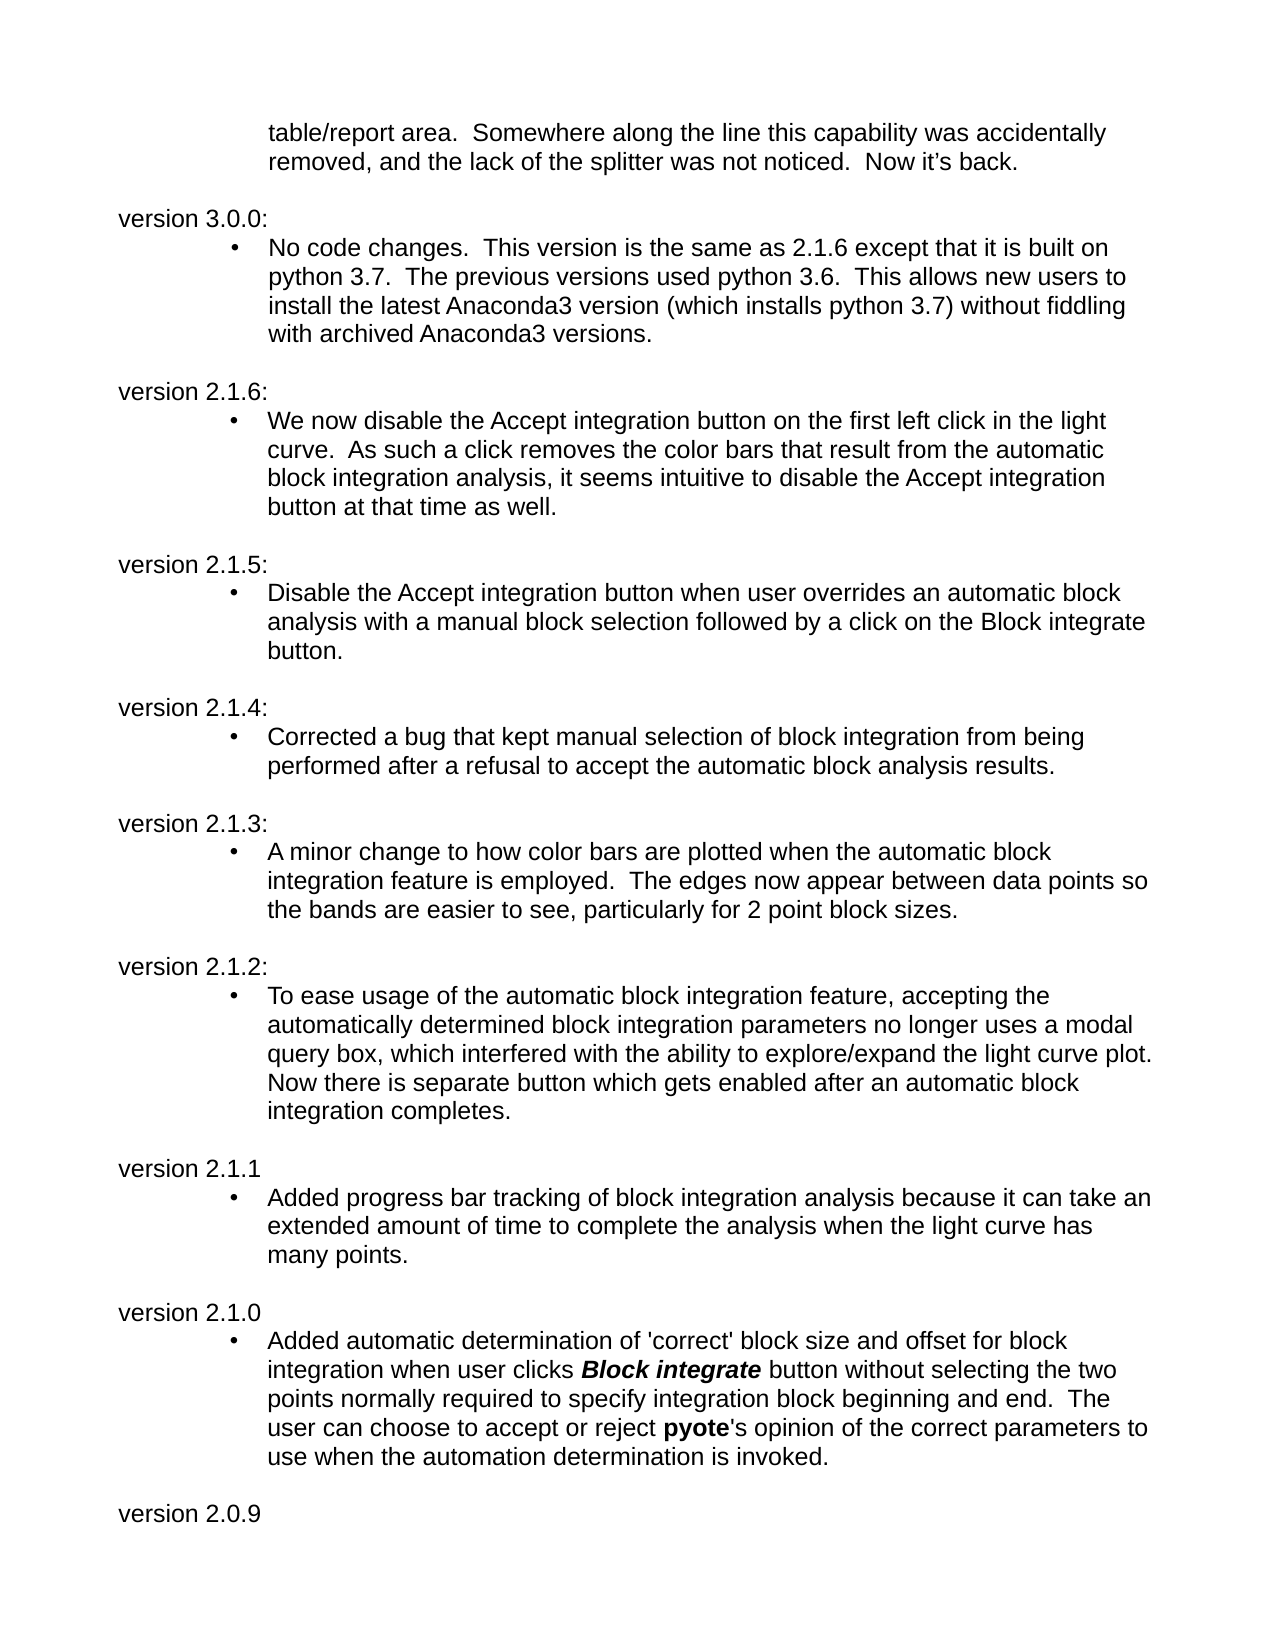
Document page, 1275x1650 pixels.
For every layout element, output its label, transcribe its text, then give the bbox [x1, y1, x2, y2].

list Corrected a bug that kept manual selection of block integration from being performed after a refusal to accept the automatic block analysis results. [229, 722, 1157, 808]
list We now disable the Accept integration button on the first left click in the light curve. As such a click removes the color bars that result from the automatic block integration analysis, it seems intuitive to disable the Accept integration button at that time as well. [229, 406, 1157, 549]
text version 2.1.2: [118, 952, 1157, 981]
list table/report area. Somewhere along the line this capability was accidentally removed, and the lack of the splitter was not noticed. Now it’s back. [231, 118, 1157, 204]
text version 2.0.9 [118, 1499, 1157, 1528]
list Disable the Accept integration button when user overrides an automatic block analysis with a manual block selection followed by a click on the Block integrate button. [229, 578, 1157, 693]
text version 2.1.0 [118, 1298, 1157, 1326]
text version 2.1.5: [118, 549, 1157, 578]
list Added automatic determination of 'correct' block size and offset for block integration when user clicks Block integrate button without selecting the two points normally required to specify integration block beginning and end. The user can choose to accept or reject pyote's opinion of the correct parameters to use when the automation determination is invoked. [229, 1326, 1157, 1499]
text version 3.0.0: [118, 204, 1157, 233]
list Added progress bar tracking of block integration analysis because it can take an extended amount of time to complete the analysis when the light curve has many points. [229, 1182, 1157, 1298]
text version 2.1.1 [118, 1154, 1157, 1182]
text version 2.1.6: [118, 377, 1157, 406]
text version 2.1.4: [118, 693, 1157, 722]
list To ease usage of the automatic block integration feature, accepting the automatically determined block integration parameters no longer uses a modal query box, which interfered with the ability to explore/expand the light curve plot. Now there is separate button which gets enabled after an automatic block integration completes. [229, 981, 1157, 1125]
text version 2.1.3: [118, 808, 1157, 837]
list No code changes. This version is the same as 2.1.6 except that it is built on python 3.7. The previous versions used python 3.6. This allows new users to install the latest Anaconda3 version (which installs python 3.7) without fiddling with archived Anaconda3 versions. [231, 233, 1157, 377]
list A minor change to how color bars are plotted when the automatic block integration feature is employed. The edges now appear between data points so the bands are easier to see, particularly for 2 point block sizes. [229, 837, 1157, 924]
